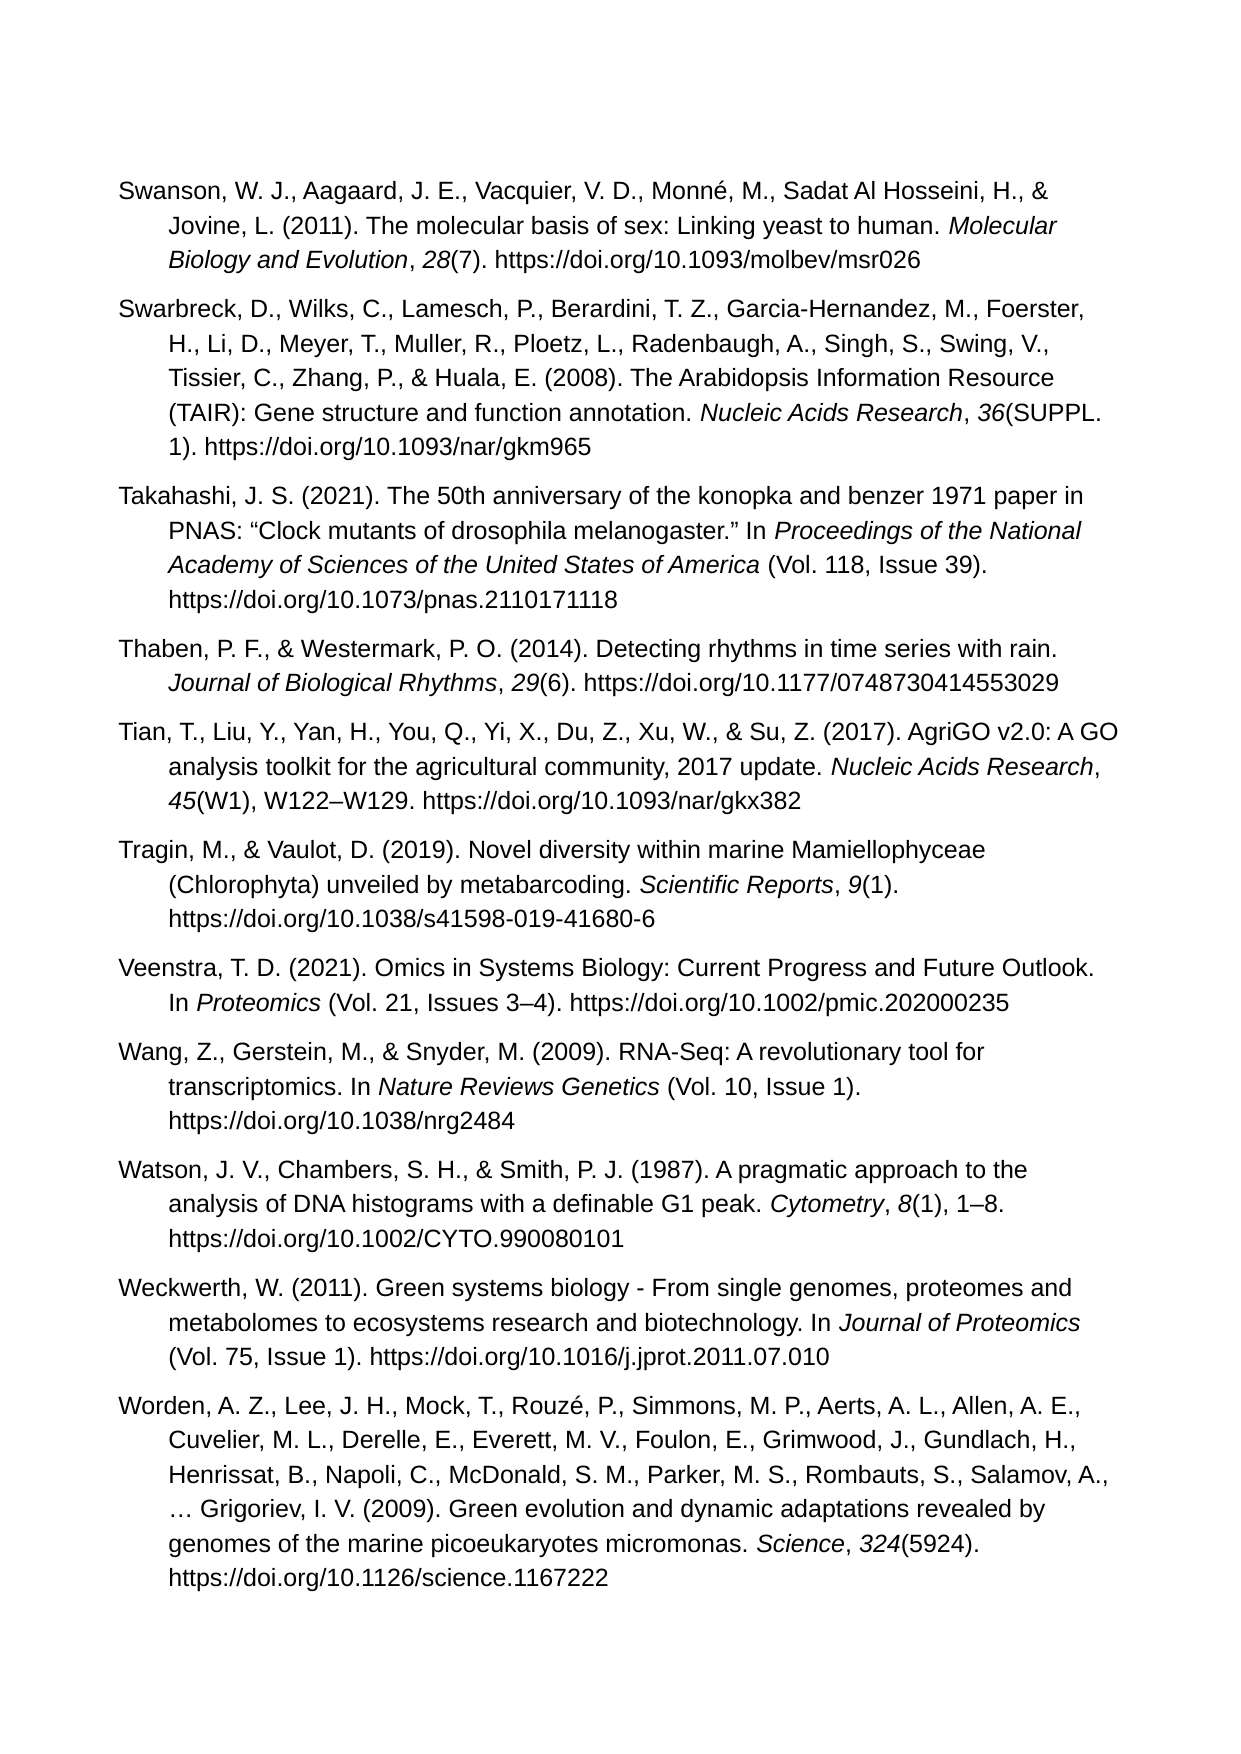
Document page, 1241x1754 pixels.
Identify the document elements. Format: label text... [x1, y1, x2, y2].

text Swanson, W. J., Aagaard, J. E., Vacquier, V. D., Monné, M., Sadat Al Hosseini, H., & Jovine, L. (2011). The molecular basis of sex: Linking yeast to human. Molecular Biology and Evolution, 28(7). https://doi.org/10.1093/molbev/msr026 [118, 176, 1122, 274]
text Takahashi, J. S. (2021). The 50th anniversary of the konopka and benzer 1971 paper in PNAS: “Clock mutants of drosophila melanogaster.” In Proceedings of the National Academy of Sciences of the United States of America (Vol. 118, Issue 39). https://doi.org/10.1073/pnas.2110171118 [118, 481, 1122, 613]
text Tragin, M., & Vaulot, D. (2019). Novel diversity within marine Mamiellophyceae (Chlorophyta) unveiled by metabarcoding. Scientific Reports, 9(1). https://doi.org/10.1038/s41598-019-41680-6 [118, 835, 1122, 933]
text Watson, J. V., Chambers, S. H., & Smith, P. J. (1987). A pragmatic approach to the analysis of DNA histograms with a definable G1 peak. Cytometry, 8(1), 1–8. https://doi.org/10.1002/CYTO.990080101 [118, 1155, 1122, 1253]
text Swarbreck, D., Wilks, C., Lamesch, P., Berardini, T. Z., Garcia-Hernandez, M., Foerster, H., Li, D., Meyer, T., Muller, R., Ploetz, L., Radenbaugh, A., Singh, S., Swing, V., Tissier, C., Zhang, P., & Huala, E. (2008). The Arabidopsis Information Resource (TAIR): Gene structure and function annotation. Nucleic Acids Research, 36(SUPPL. 1). https://doi.org/10.1093/nar/gkm965 [118, 294, 1122, 461]
text Thaben, P. F., & Westermark, P. O. (2014). Detecting rhythms in time series with rain. Journal of Biological Rhythms, 29(6). https://doi.org/10.1177/0748730414553029 [118, 634, 1122, 697]
text Wang, Z., Gerstein, M., & Snyder, M. (2009). RNA-Seq: A revolutionary tool for transcriptomics. In Nature Reviews Genetics (Vol. 10, Issue 1). https://doi.org/10.1038/nrg2484 [118, 1037, 1122, 1135]
text Veenstra, T. D. (2021). Omics in Systems Biology: Current Progress and Future Outlook. In Proteomics (Vol. 21, Issues 3–4). https://doi.org/10.1002/pmic.202000235 [118, 953, 1122, 1017]
text Weckwerth, W. (2011). Green systems biology - From single genomes, proteomes and metabolomes to ecosystems research and biotechnology. In Journal of Proteomics (Vol. 75, Issue 1). https://doi.org/10.1016/j.jprot.2011.07.010 [118, 1273, 1122, 1371]
text Tian, T., Liu, Y., Yan, H., You, Q., Yi, X., Du, Z., Xu, W., & Su, Z. (2017). AgriGO v2.0: A GO analysis toolkit for the agricultural community, 2017 update. Nucleic Acids Research, 45(W1), W122–W129. https://doi.org/10.1093/nar/gkx382 [118, 717, 1122, 815]
text Worden, A. Z., Lee, J. H., Mock, T., Rouzé, P., Simmons, M. P., Aerts, A. L., Allen, A. E., Cuvelier, M. L., Derelle, E., Everett, M. V., Foulon, E., Grimwood, J., Gundlach, H., Henrissat, B., Napoli, C., McDonald, S. M., Parker, M. S., Rombauts, S., Salamov, A., … Grigoriev, I. V. (2009). Green evolution and dynamic adaptations revealed by genomes of the marine picoeukaryotes micromonas. Science, 324(5924). https://doi.org/10.1126/science.1167222 [118, 1391, 1122, 1592]
